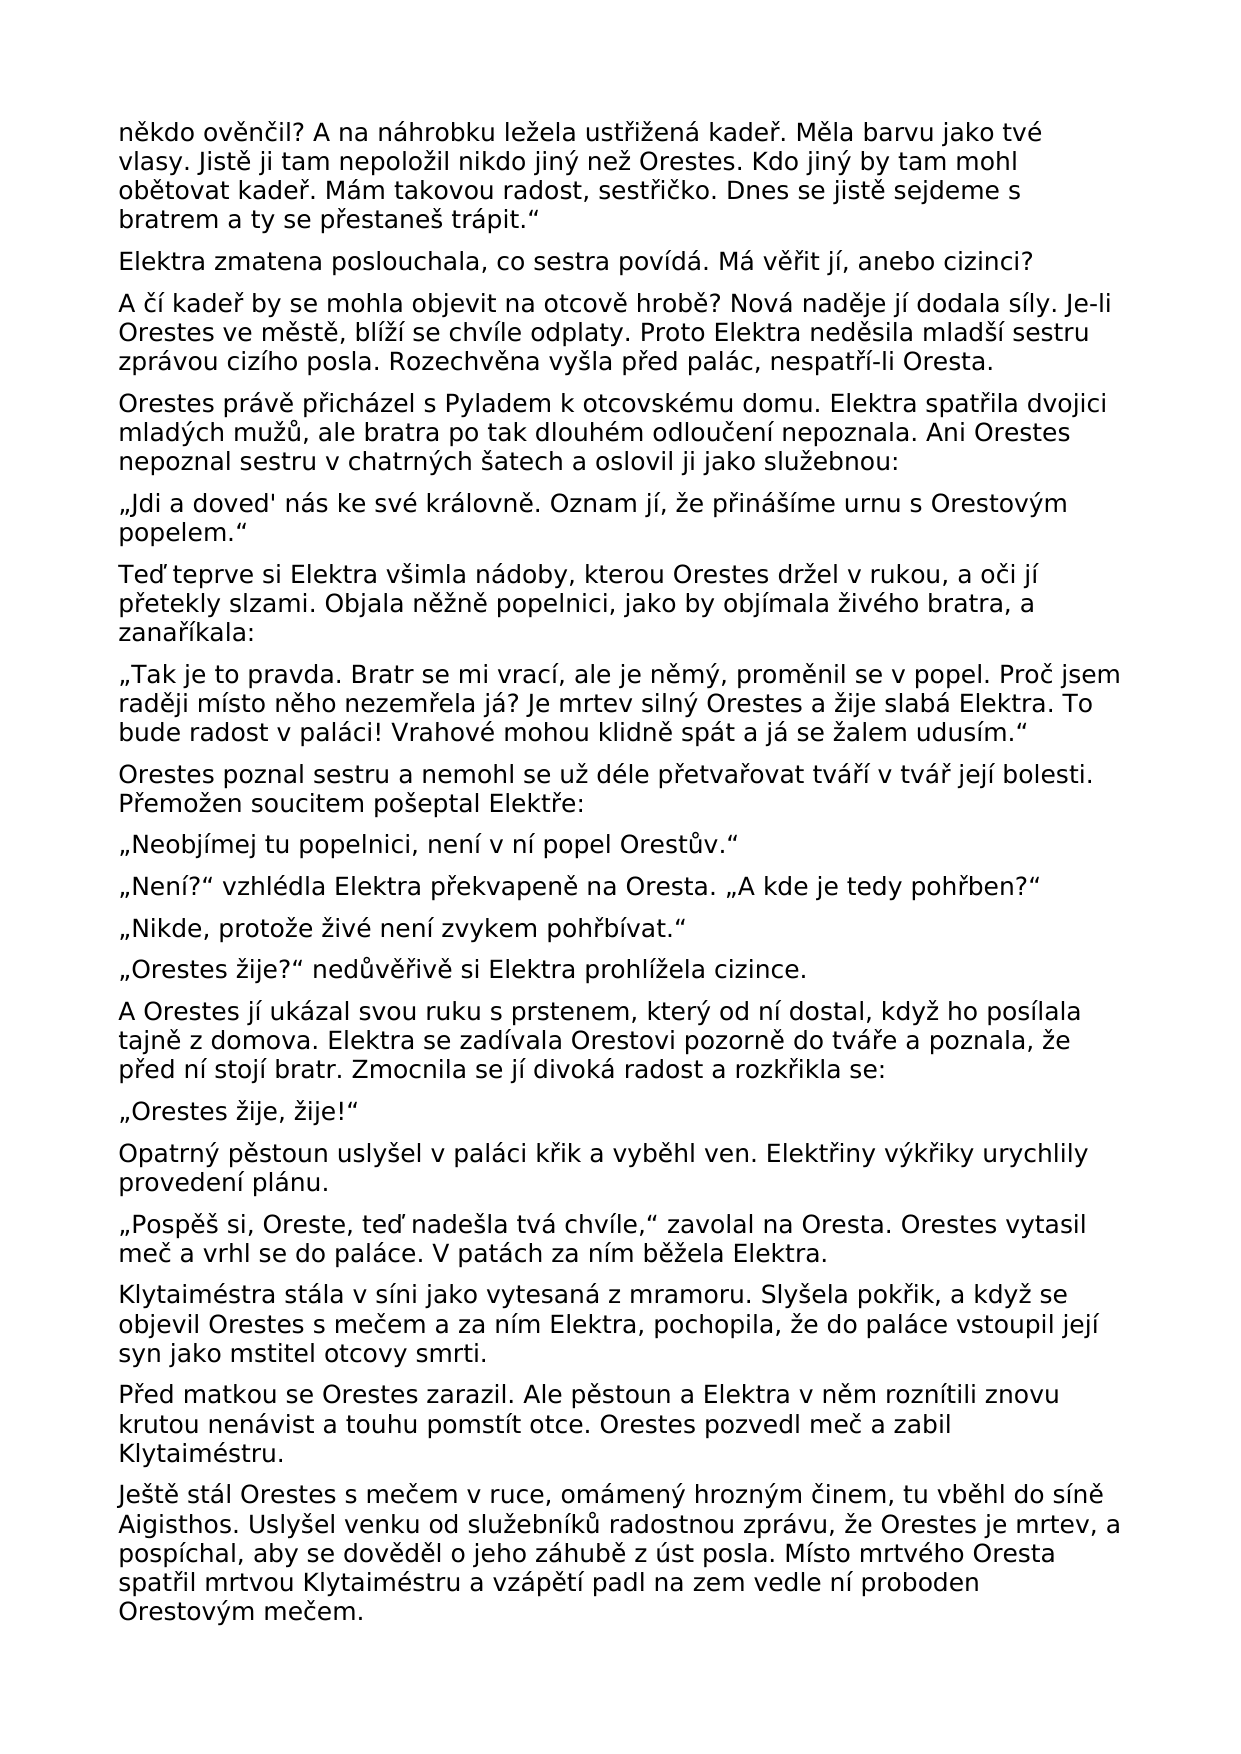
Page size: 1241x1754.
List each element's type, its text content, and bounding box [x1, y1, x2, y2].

text „Pospěš si, Oreste, teď nadešla tvá chvíle,“ zavolal na Oresta. Orestes vytasil meč a vrhl se do paláce. V patách za ním běžela Elektra. [118, 1210, 1122, 1268]
text A čí kadeř by se mohla objevit na otcově hrobě? Nová naděje jí dodala síly. Je-li Orestes ve městě, blíží se chvíle odplaty. Proto Elektra neděsila mladší sestru zprávou cizího posla. Rozechvěna vyšla před palác, nespatří-li Oresta. [118, 289, 1122, 376]
text „Tak je to pravda. Bratr se mi vrací, ale je němý, proměnil se v popel. Proč jsem raději místo něho nezemřela já? Je mrtev silný Orestes a žije slabá Elektra. To bude radost v paláci! Vrahové mohou klidně spát a já se žalem udusím.“ [118, 660, 1122, 747]
text A Orestes jí ukázal svou ruku s prstenem, který od ní dostal, když ho posílala tajně z domova. Elektra se zadívala Orestovi pozorně do tváře a poznala, že před ní stojí bratr. Zmocnila se jí divoká radost a rozkřikla se: [118, 997, 1122, 1085]
text Před matkou se Orestes zarazil. Ale pěstoun a Elektra v něm roznítili znovu krutou nenávist a touhu pomstít otce. Orestes pozvedl meč a zabil Klytaiméstru. [118, 1381, 1122, 1468]
text „Není?“ vzhlédla Elektra překvapeně na Oresta. „A kde je tedy pohřben?“ [118, 872, 1122, 901]
text Teď teprve si Elektra všimla nádoby, kterou Orestes držel v rukou, a oči jí přetekly slzami. Objala něžně popelnici, jako by objímala živého bratra, a zanaříkala: [118, 560, 1122, 647]
text „Orestes žije?“ nedůvěřivě si Elektra prohlížela cizince. [118, 956, 1122, 985]
text Ještě stál Orestes s mečem v ruce, omámený hrozným činem, tu vběhl do síně Aigisthos. Uslyšel venku od služebníků radostnou zprávu, že Orestes je mrtev, a pospíchal, aby se dověděl o jeho záhubě z úst posla. Místo mrtvého Oresta spatřil mrtvou Klytaiméstru a vzápětí padl na zem vedle ní proboden Orestovým mečem. [118, 1481, 1122, 1626]
text „Jdi a doved' nás ke své královně. Oznam jí, že přinášíme urnu s Orestovým popelem.“ [118, 489, 1122, 547]
text Elektra zmatena poslouchala, co sestra povídá. Má věřit jí, anebo cizinci? [118, 247, 1122, 276]
text Orestes poznal sestru a nemohl se už déle přetvařovat tváří v tvář její bolesti. Přemožen soucitem pošeptal Elektře: [118, 760, 1122, 818]
text „Nikde, protože živé není zvykem pohřbívat.“ [118, 914, 1122, 943]
text Opatrný pěstoun uslyšel v paláci křik a vyběhl ven. Elektřiny výkřiky urychlily provedení plánu. [118, 1139, 1122, 1197]
text „Orestes žije, žije!“ [118, 1097, 1122, 1126]
text Orestes právě přicházel s Pyladem k otcovskému domu. Elektra spatřila dvojici mladých mužů, ale bratra po tak dlouhém odloučení nepoznala. Ani Orestes nepoznal sestru v chatrných šatech a oslovil ji jako služebnou: [118, 389, 1122, 476]
text Klytaiméstra stála v síni jako vytesaná z mramoru. Slyšela pokřik, a když se objevil Orestes s mečem a za ním Elektra, pochopila, že do paláce vstoupil její syn jako mstitel otcovy smrti. [118, 1281, 1122, 1368]
text „Neobjímej tu popelnici, není v ní popel Orestův.“ [118, 831, 1122, 860]
text někdo ověnčil? A na náhrobku ležela ustřižená kadeř. Měla barvu jako tvé vlasy. Jistě ji tam nepoložil nikdo jiný než Orestes. Kdo jiný by tam mohl obětovat kadeř. Mám takovou radost, sestřičko. Dnes se jistě sejdeme s bratrem a ty se přestaneš trápit.“ [118, 118, 1122, 235]
